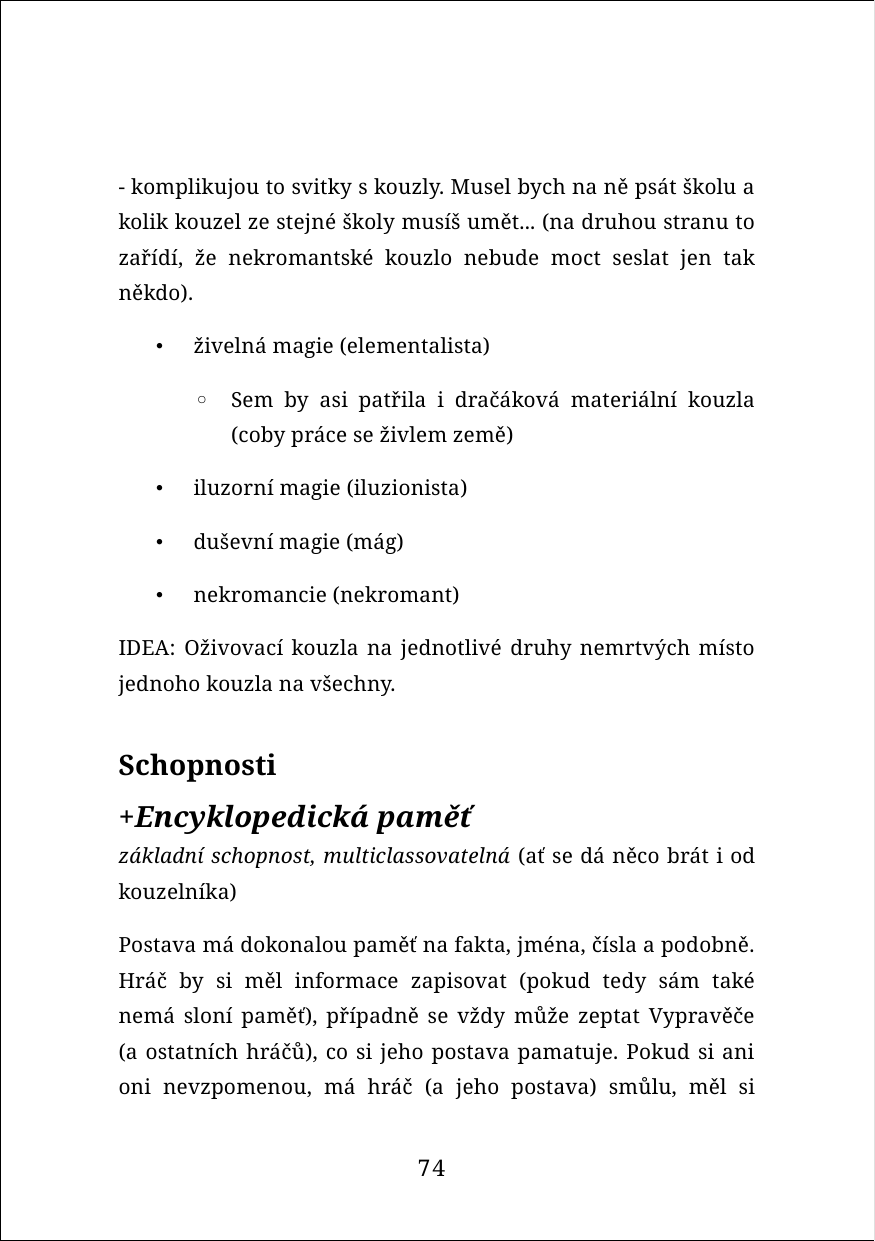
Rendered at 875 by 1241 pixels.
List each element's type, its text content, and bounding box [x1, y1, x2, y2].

text Postava má dokonalou paměť na fakta, jména, čísla a podobně. Hráč by si měl informace zapisovat (pokud tedy sám také nemá sloní paměť), případně se vždy může zeptat Vypravěče (a ostatních hráčů), co si jeho postava pamatuje. Pokud si ani oni nevzpomenou, má hráč (a jeho postava) smůlu, měl si [118, 930, 756, 1101]
text - komplikujou to svitky s kouzly. Musel bych na ně psát školu a kolik kouzel ze stejné školy musíš umět... (na druhou stranu to zařídí, že nekromantské kouzlo nebude moct seslat jen tak někdo). [118, 172, 756, 307]
list Sem by asi patřila i dračáková materiální kouzla (coby práce se živlem země) [193, 385, 756, 449]
subtitle Schopnosti [118, 746, 756, 784]
text základní schopnost, multiclassovatelná (ať se dá něco brát i od kouzelníka) [118, 842, 756, 906]
list živelná magie (elementalista) [156, 332, 756, 360]
list nekromancie (nekromant) [156, 580, 756, 608]
text IDEA: Oživovací kouzla na jednotlivé druhy nemrtvých místo jednoho kouzla na všechny. [118, 633, 756, 697]
list duševní magie (mág) [156, 527, 756, 555]
subtitle +Encyklopedická paměť [118, 796, 756, 836]
list iluzorní magie (iluzionista) [156, 473, 756, 502]
